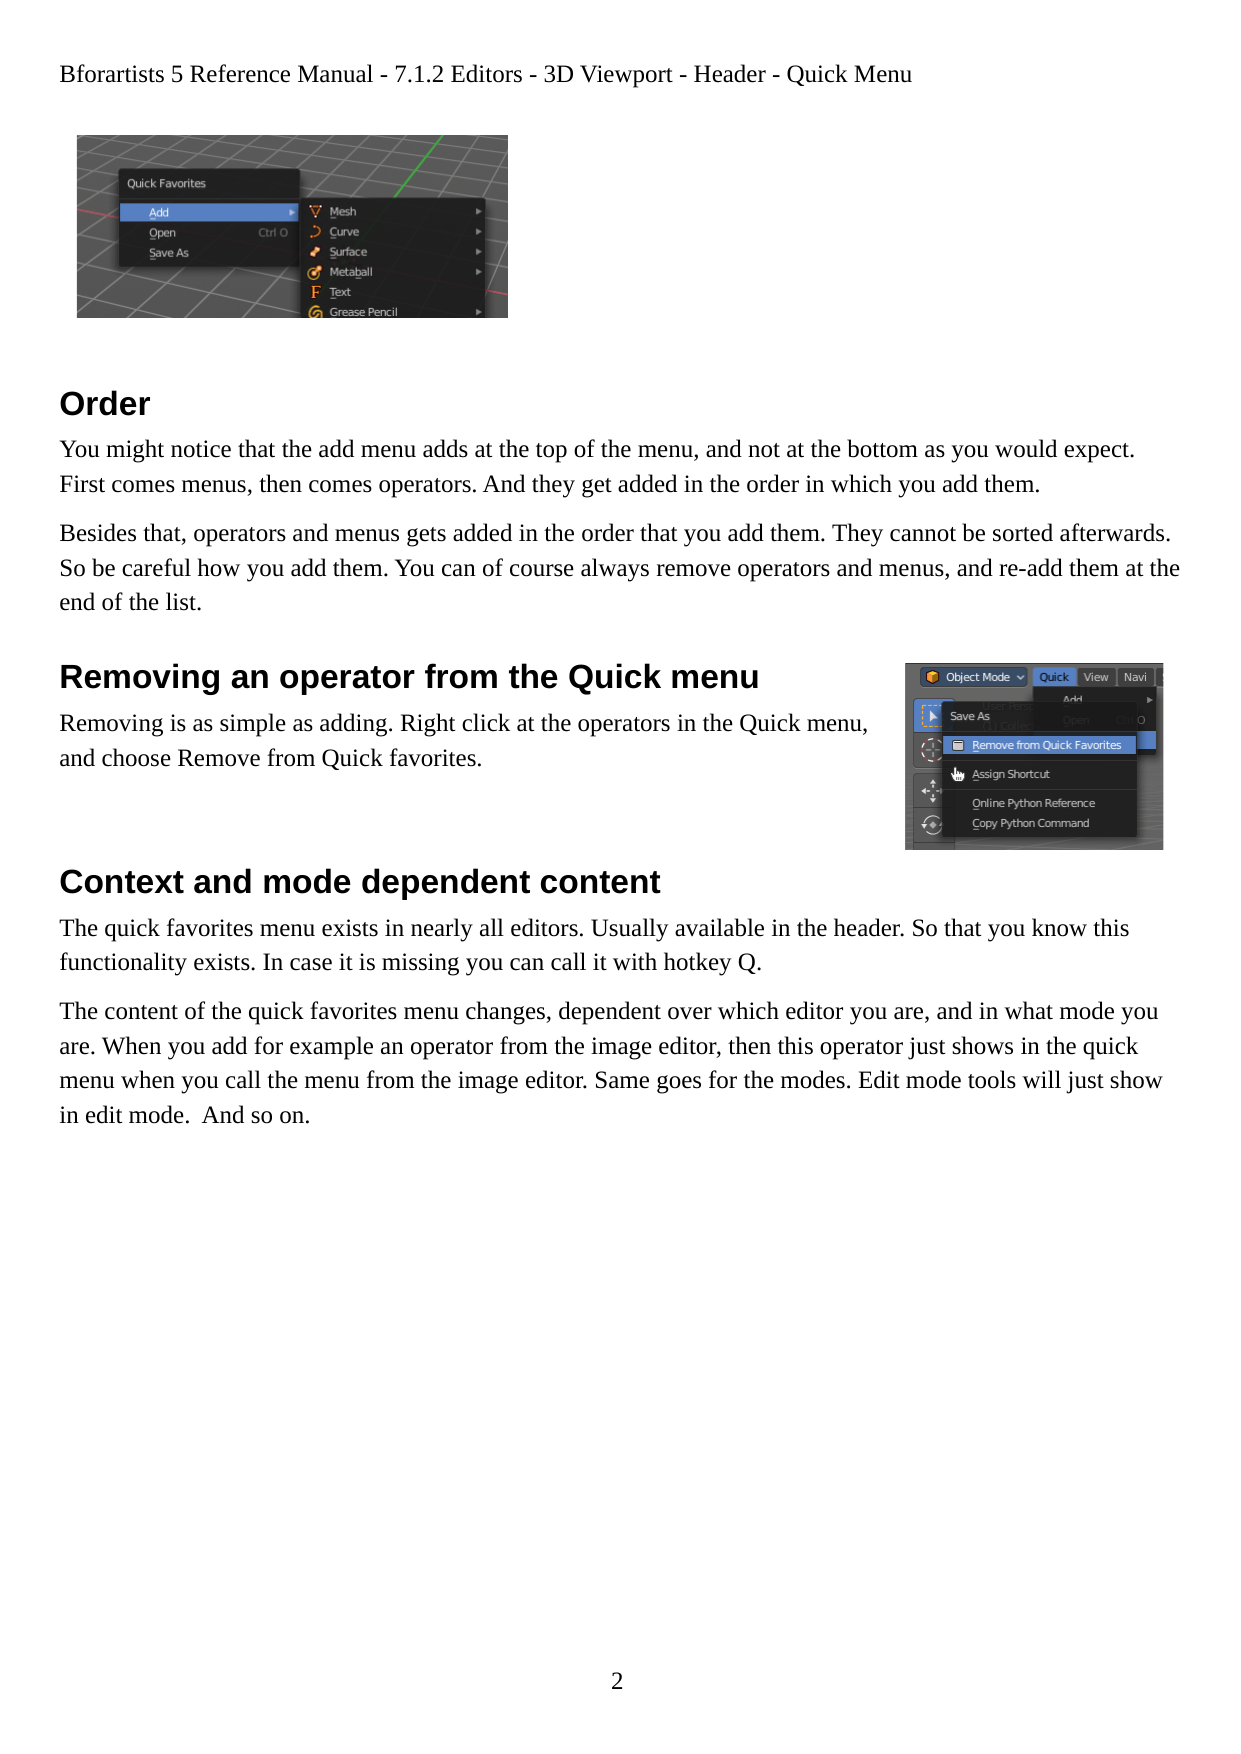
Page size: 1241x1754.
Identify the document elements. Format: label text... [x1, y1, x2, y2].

text You might notice that the add menu adds at the top of the menu, and not at the bottom as you would expect. First comes menus, then comes operators. And they get added in the order in which you add them. [59, 434, 1181, 498]
picture [76, 135, 508, 318]
picture [905, 663, 1164, 850]
subtitle Removing an operator from the Quick menu [59, 657, 1181, 696]
text The quick favorites menu exists in nearly all editors. Usually available in the header. So that you know this functionality exists. In case it is missing you can call it with hotkey Q. [59, 913, 1181, 976]
text The content of the quick favorites menu changes, dependent over which editor you are, and in what mode you are. When you add for example an operator from the image editor, then this operator just shows in the quick menu when you call the menu from the image editor. Same goes for the modes. Edit mode tools will just show in edit mode. And so on. [59, 996, 1181, 1128]
subtitle Order [59, 383, 1181, 422]
text Removing is as simple as adding. Right click at the operators in the Quick menu, and choose Remove from Quick favorites. [59, 708, 905, 771]
text Besides that, operators and menus gets added in the order that you add them. They cannot be sorted afterwards. So be careful how you add them. You can of course always remove operators and menus, and re-add them at the end of the list. [59, 518, 1181, 616]
subtitle Context and mode dependent content [59, 862, 1181, 900]
